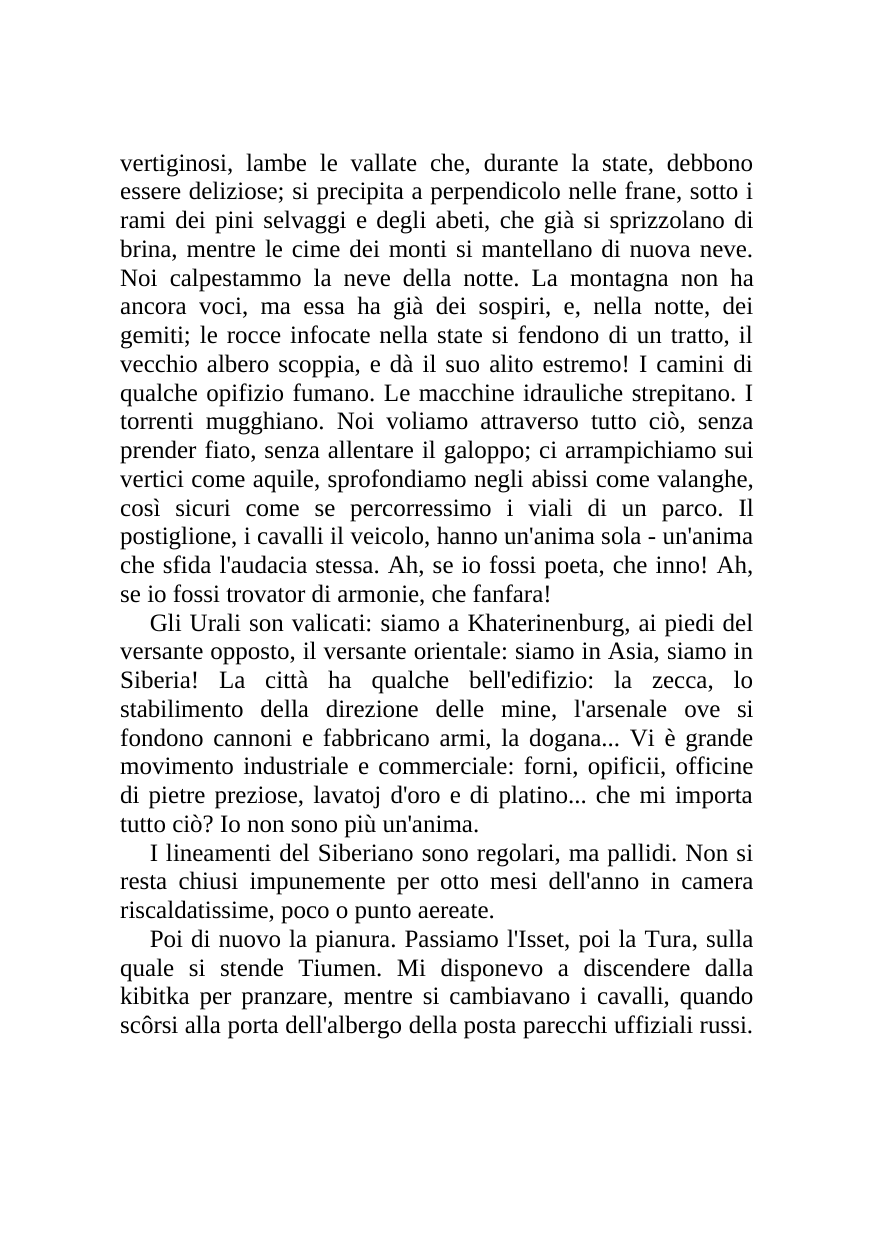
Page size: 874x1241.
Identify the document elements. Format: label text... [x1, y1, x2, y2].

text vertiginosi, lambe le vallate che, durante la state, debbono essere deliziose; si precipita a perpendicolo nelle frane, sotto i rami dei pini selvaggi e degli abeti, che già si sprizzolano di brina, mentre le cime dei monti si mantellano di nuova neve. Noi calpestammo la neve della notte. La montagna non ha ancora voci, ma essa ha già dei sospiri, e, nella notte, dei gemiti; le rocce infocate nella state si fendono di un tratto, il vecchio albero scoppia, e dà il suo alito estremo! I camini di qualche opifizio fumano. Le macchine idrauliche strepitano. I torrenti mugghiano. Noi voliamo attraverso tutto ciò, senza prender fiato, senza allentare il galoppo; ci arrampichiamo sui vertici come aquile, sprofondiamo negli abissi come valanghe, così sicuri come se percorressimo i viali di un parco. Il postiglione, i cavalli il veicolo, hanno un'anima sola - un'anima che sfida l'audacia stessa. Ah, se io fossi poeta, che inno! Ah, se io fossi trovator di armonie, che fanfara! [120, 148, 754, 608]
text I lineamenti del Siberiano sono regolari, ma pallidi. Non si resta chiusi impunemente per otto mesi dell'anno in camera riscaldatissime, poco o punto aereate. [120, 838, 754, 924]
text Poi di nuovo la pianura. Passiamo l'Isset, poi la Tura, sulla quale si stende Tiumen. Mi disponevo a discendere dalla kibitka per pranzare, mentre si cambiavano i cavalli, quando scôrsi alla porta dell'albergo della posta parecchi uffiziali russi. [120, 924, 754, 1068]
text Gli Urali son valicati: siamo a Khaterinenburg, ai piedi del versante opposto, il versante orientale: siamo in Asia, siamo in Siberia! La città ha qualche bell'edifizio: la zecca, lo stabilimento della direzione delle mine, l'arsenale ove si fondono cannoni e fabbricano armi, la dogana... Vi è grande movimento industriale e commerciale: forni, opificii, officine di pietre preziose, lavatoj d'oro e di platino... che mi importa tutto ciò? Io non sono più un'anima. [120, 608, 754, 838]
